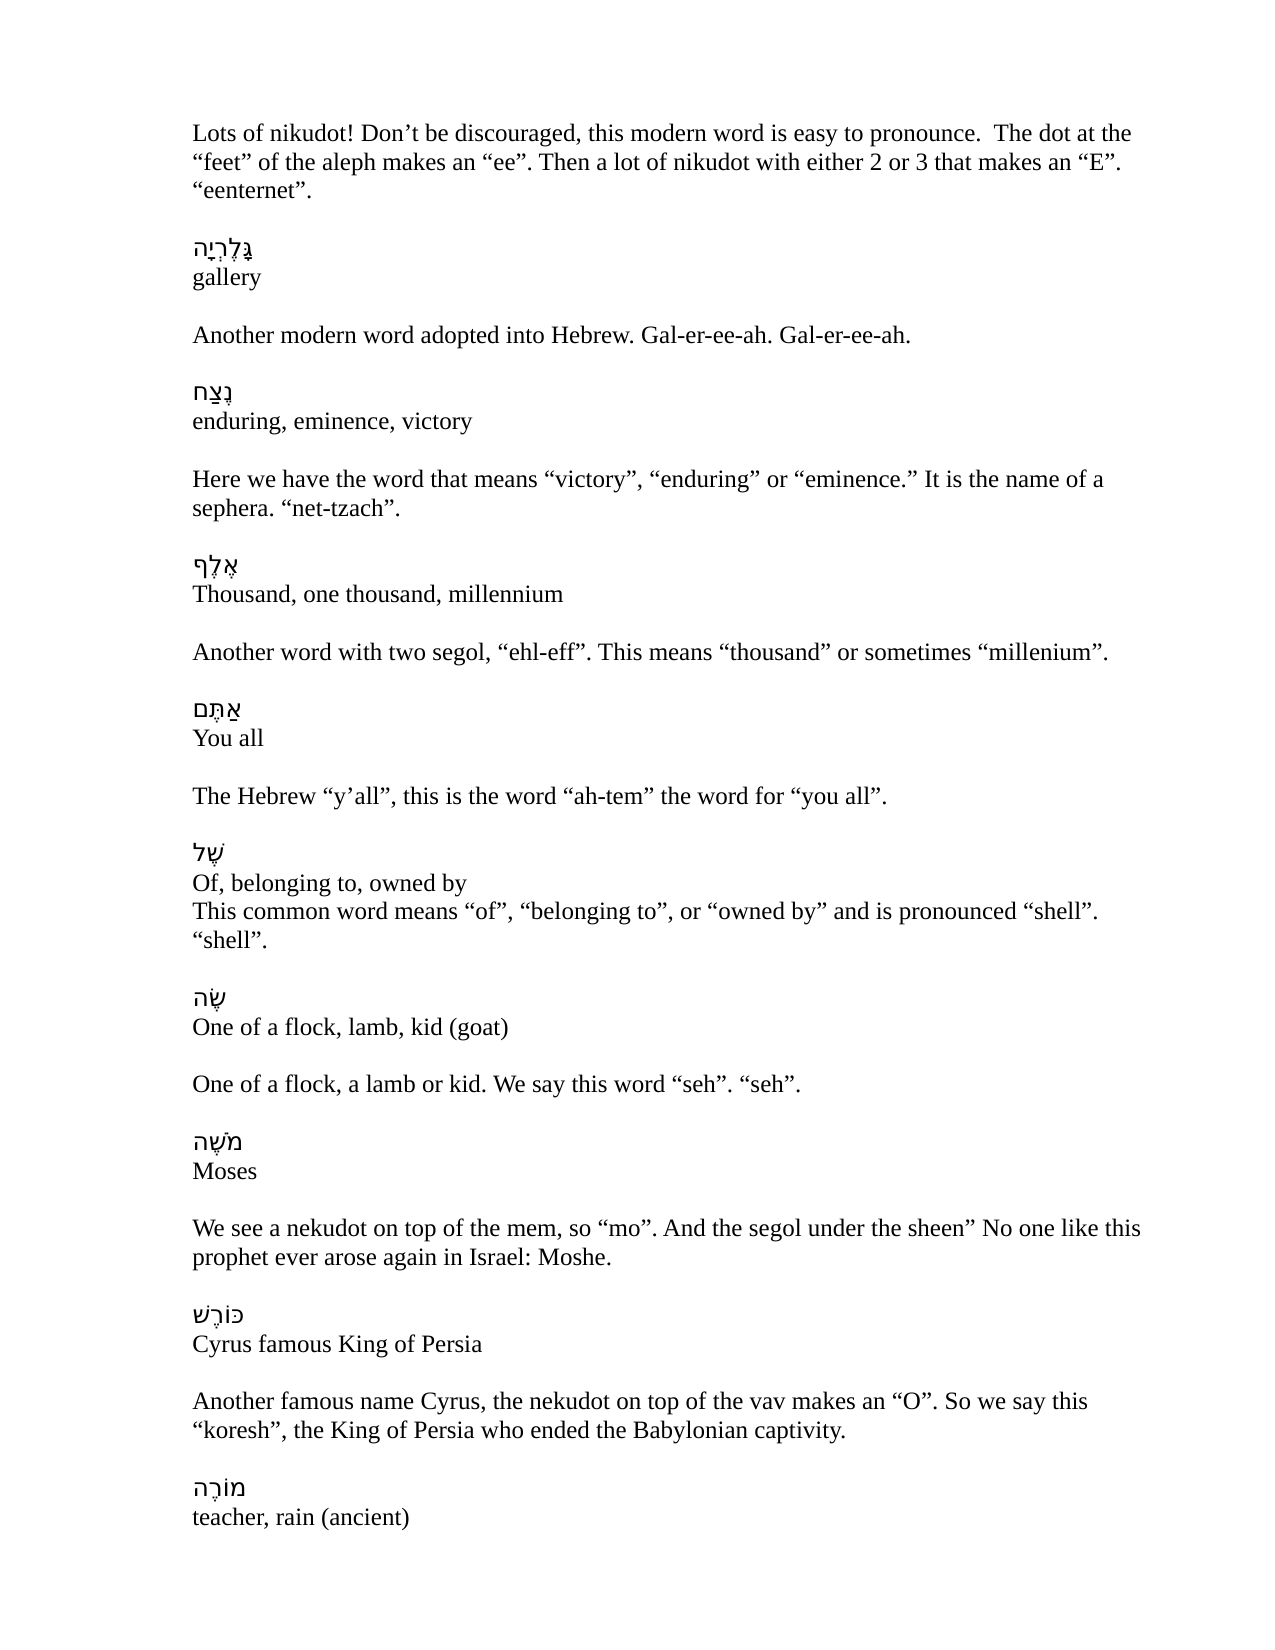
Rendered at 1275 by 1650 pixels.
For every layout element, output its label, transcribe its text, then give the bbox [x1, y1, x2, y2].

text Cyrus famous King of Persia [192, 1329, 1157, 1358]
text One of a flock, lamb, kid (goat) [192, 1012, 1157, 1041]
text Moses [192, 1156, 1157, 1185]
text This common word means “of”, “belonging to”, or “owned by” and is pronounced “shell”. “shell”. [192, 896, 1157, 954]
text Lots of nikudot! Don’t be discouraged, this modern word is easy to pronounce. The dot at the “feet” of the aleph makes an “ee”. Then a lot of nikudot with either 2 or 3 that makes an “E”. “eenternet”. [192, 118, 1157, 204]
text Another modern word adopted into Hebrew. Gal-er-ee-ah. Gal-er-ee-ah. [192, 320, 1157, 348]
text One of a flock, a lamb or kid. We say this word “seh”. “seh”. [192, 1069, 1157, 1098]
text Here we have the word that means “victory”, “enduring” or “eminence.” It is the name of a sephera. “net-tzach”. [192, 464, 1157, 521]
text enduring, eminence, victory [192, 406, 1157, 435]
text The Hebrew “y’all”, this is the word “ah-tem” the word for “you all”. [192, 781, 1157, 810]
text שֶׁל [192, 838, 1157, 868]
text We see a nekudot on top of the mem, so “mo”. And the segol under the sheen” No one like this prophet ever arose again in Israel: Moshe. [192, 1213, 1157, 1271]
text Thousand, one thousand, millennium [192, 579, 1157, 608]
text אַתֶּם [192, 694, 1157, 723]
text teacher, rain (ancient) [192, 1502, 1157, 1531]
text כּוֹרֶשׁ [192, 1300, 1157, 1329]
text מוֹרֶה [192, 1473, 1157, 1502]
text שֶׂה [192, 983, 1157, 1012]
text Another word with two segol, “ehl-eff”. This means “thousand” or sometimes “millenium”. [192, 637, 1157, 666]
text Another famous name Cyrus, the nekudot on top of the vav makes an “O”. So we say this “koresh”, the King of Persia who ended the Babylonian captivity. [192, 1386, 1157, 1444]
text gallery [192, 262, 1157, 291]
text אֶלֶף [192, 550, 1157, 579]
text You all [192, 723, 1157, 752]
text נֶצַח [192, 377, 1157, 406]
text Of, belonging to, owned by [192, 868, 1157, 896]
text מֹשֶׁה [192, 1127, 1157, 1156]
text גָּלֶרְיָה [192, 233, 1157, 262]
